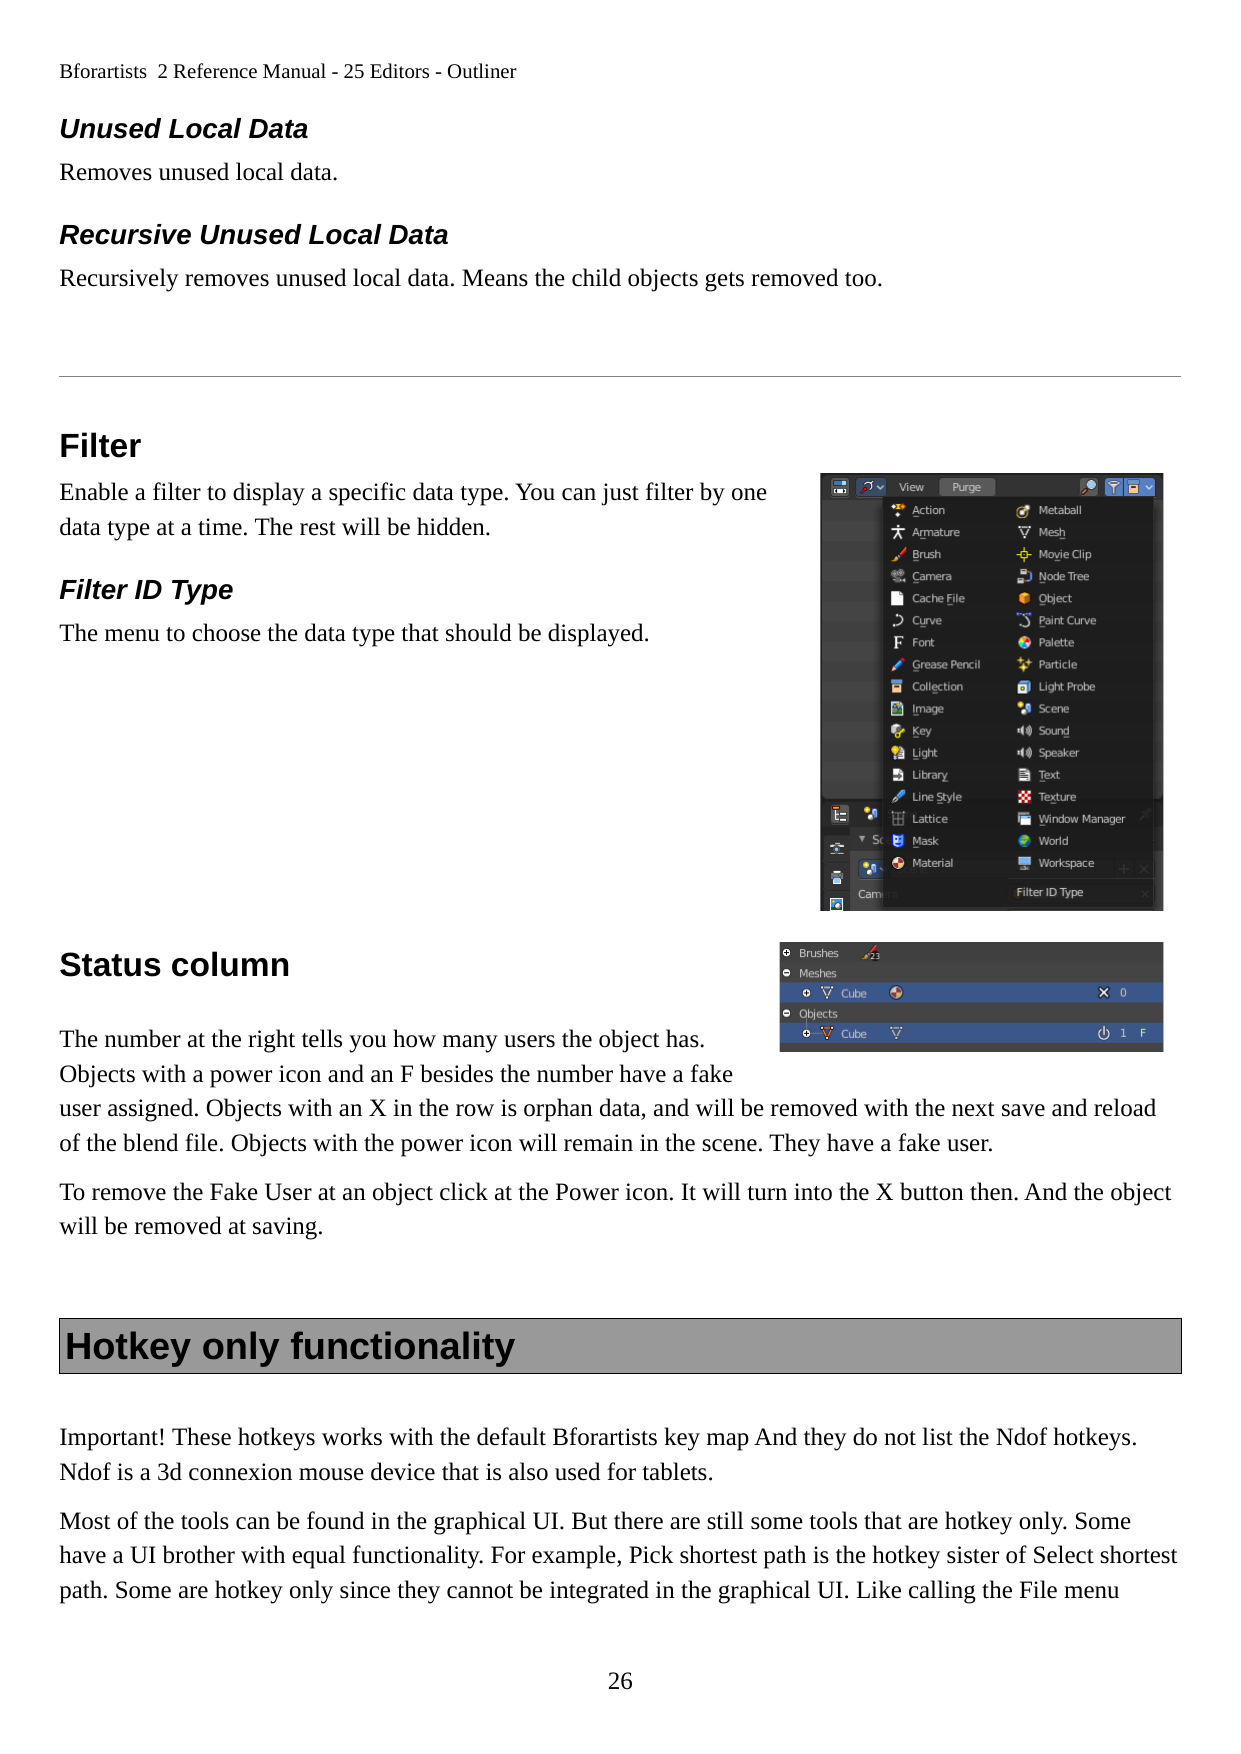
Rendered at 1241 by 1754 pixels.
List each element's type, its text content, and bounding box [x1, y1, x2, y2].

text To remove the Fake User at an object click at the Power icon. It will turn into the X button then. And the object will be removed at saving. [59, 1177, 1181, 1240]
subtitle Status column [59, 944, 779, 983]
subtitle Filter ID Type [59, 573, 820, 605]
text Removes unused local data. [59, 157, 1181, 186]
subtitle [1164, 944, 1181, 983]
picture [820, 473, 1164, 911]
subtitle Filter [59, 426, 1181, 465]
text The number at the right tells you how many users the object has. Objects with a power icon and an F besides the number have a fake user assigned. Objects with an X in the row is orphan data, and will be removed with the next save and reload of the blend file. Objects with the power icon will remain in the scene. They have a fake user. [59, 1024, 1181, 1157]
table_header Hotkey only functionality [60, 1319, 1181, 1373]
subtitle [1164, 573, 1181, 605]
text Recursively removes unused local data. Means the child objects gets removed too. [59, 263, 1181, 292]
subtitle Recursive Unused Local Data [59, 218, 1181, 250]
subtitle Unused Local Data [59, 113, 1181, 144]
text The menu to choose the data type that should be displayed. [59, 618, 820, 646]
picture [779, 942, 1164, 1052]
text Enable a filter to display a specific data type. You can just filter by one data type at a time. The rest will be hidden. [59, 477, 820, 540]
text Important! These hotkeys works with the default Bforartists key map And they do not list the Ndof hotkeys. Ndof is a 3d connexion mouse device that is also used for tablets. [59, 1422, 1181, 1486]
text Most of the tools can be found in the graphical UI. But there are still some tools that are hotkey only. Some have a UI brother with equal functionality. For example, Pick shortest path is the hotkey sister of Select shortest path. Some are hotkey only since they cannot be integrated in the graphical UI. Like calling the File menu [59, 1506, 1181, 1604]
